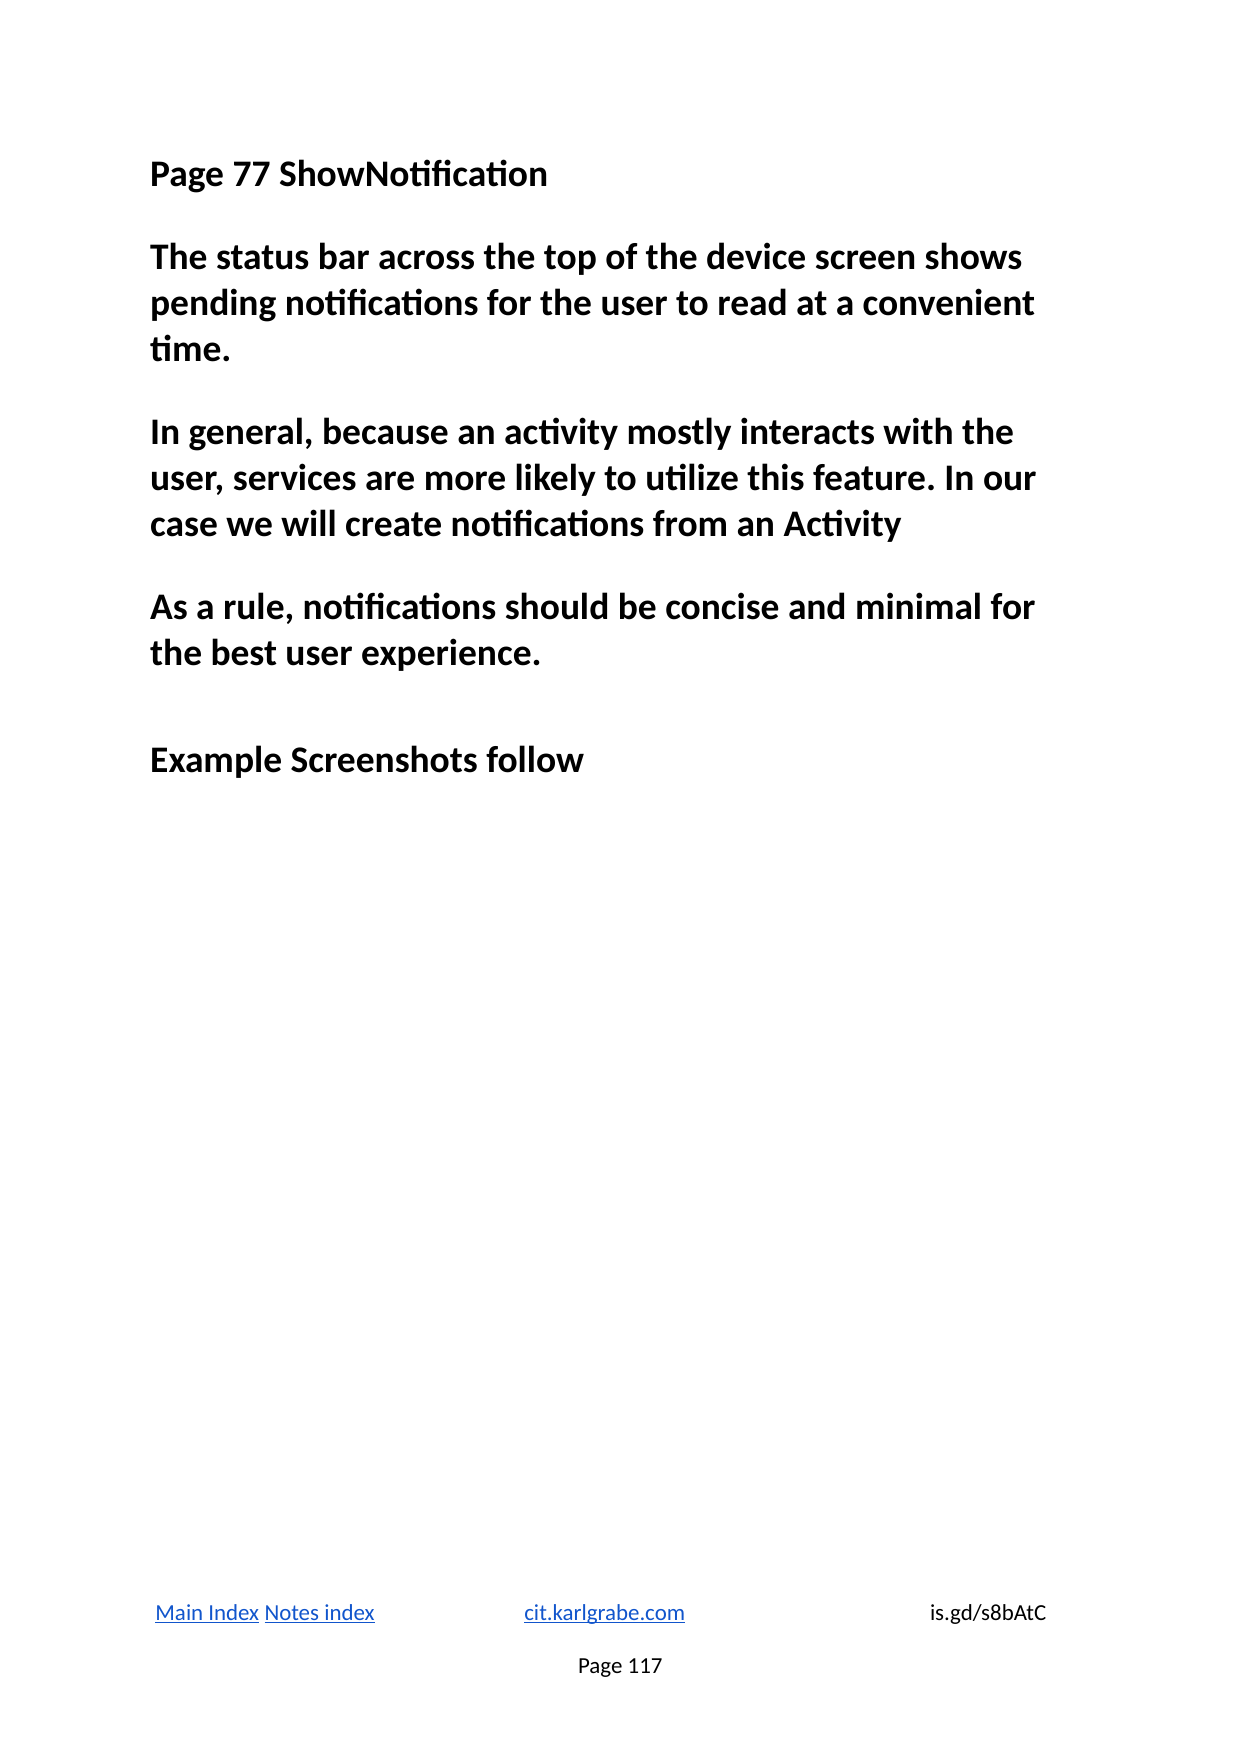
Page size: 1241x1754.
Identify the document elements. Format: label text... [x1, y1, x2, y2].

subtitle The status bar across the top of the device screen shows pending notifications for the user to read at a convenient time. [150, 233, 1090, 371]
subtitle As a rule, notifications should be concise and minimal for the best user experience. [150, 583, 1090, 675]
text Example Screenshots follow [150, 736, 1090, 782]
subtitle In general, because an activity mostly interacts with the user, services are more likely to utilize this feature. In our case we will create notifications from an Activity [150, 408, 1090, 546]
subtitle Page 77 ShowNotification [150, 150, 1090, 196]
